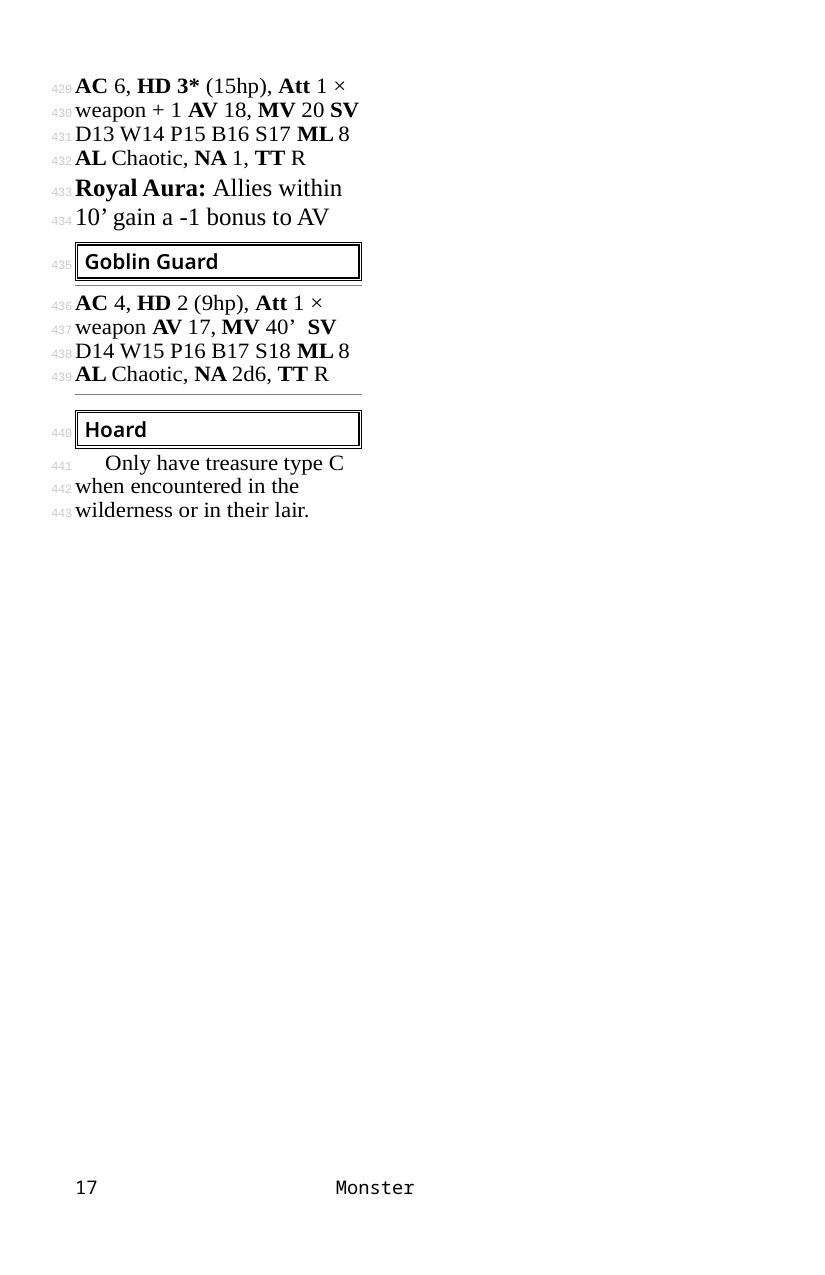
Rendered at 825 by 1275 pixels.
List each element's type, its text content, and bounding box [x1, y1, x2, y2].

text Royal Aura: Allies within 10’ gain a -1 bonus to AV [75, 173, 362, 230]
text AC 6, HD 3* (15hp), Att 1 × weapon + 1 AV 18, MV 20 SV D13 W14 P15 B16 S17 ML 8 AL Chaotic, NA 1, TT R [75, 75, 362, 170]
text AC 4, HD 2 (9hp), Att 1 × weapon AV 17, MV 40’ SV D14 W15 P16 B17 S18 ML 8 AL Chaotic, NA 2d6, TT R [75, 292, 362, 387]
text Only have treasure type C when encountered in the wilderness or in their lair. [75, 451, 362, 522]
